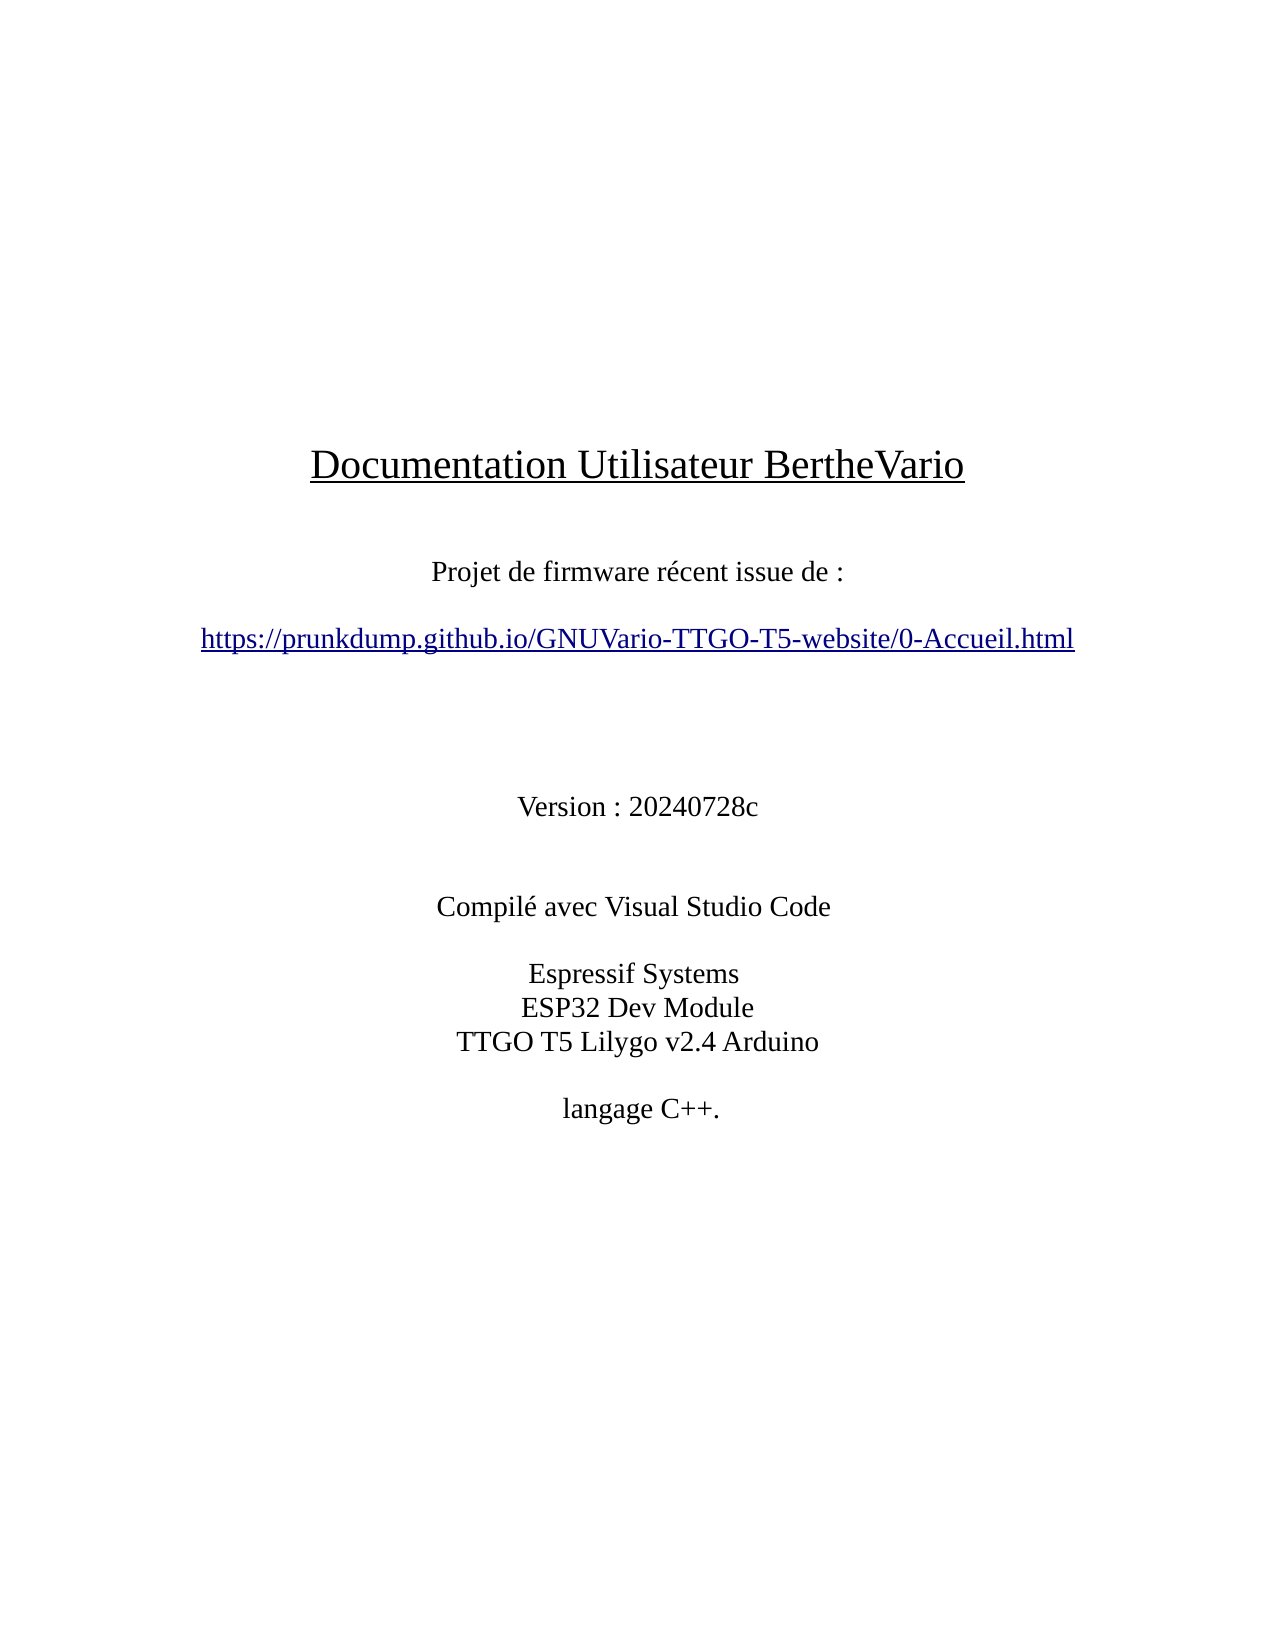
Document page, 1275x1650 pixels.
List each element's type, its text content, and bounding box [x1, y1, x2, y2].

text Projet de firmware récent issue de : [118, 554, 1157, 588]
text Version : 20240728c [118, 789, 1157, 822]
text Compilé avec Visual Studio Code [118, 889, 1157, 923]
text Documentation Utilisateur BertheVario [118, 439, 1157, 487]
text ESP32 Dev Module [118, 990, 1157, 1024]
text langage C++. [118, 1091, 1157, 1124]
text TTGO T5 Lilygo v2.4 Arduino [118, 1024, 1157, 1057]
text Espressif Systems [118, 957, 1157, 990]
text https://prunkdump.github.io/GNUVario-TTGO-T5-website/0-Accueil.html [118, 621, 1157, 655]
